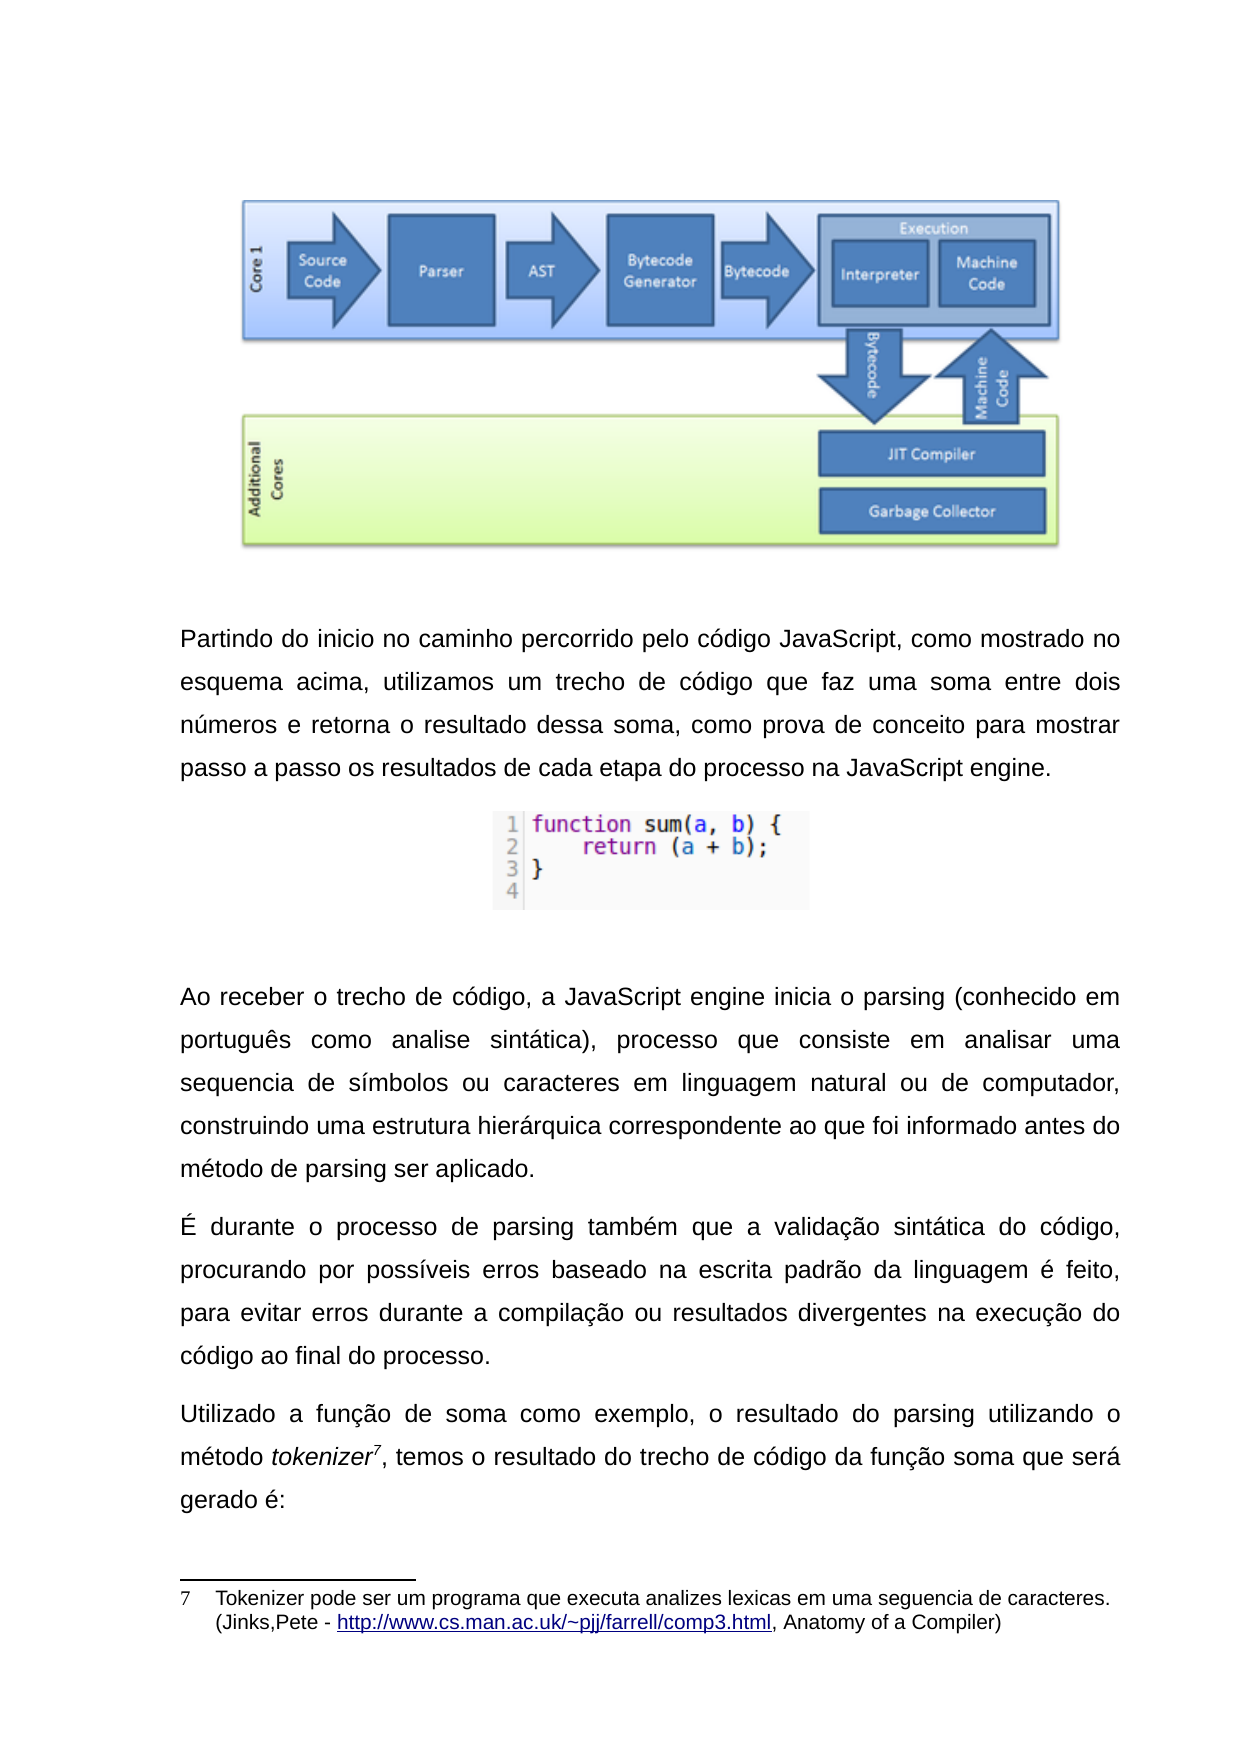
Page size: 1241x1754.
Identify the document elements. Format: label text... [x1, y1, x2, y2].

picture [492, 811, 810, 910]
text Utilizado a função de soma como exemplo, o resultado do parsing utilizando o método tokenizer, temos o resultado do trecho de código da função soma que será gerado é: [180, 1399, 1122, 1514]
text Tokenizer pode ser um programa que executa analizes lexicas em uma seguencia de caracteres. (Jinks,Pete - http://www.cs.man.ac.uk/~pjj/farrell/comp3.html, Anatomy of a Compiler) [180, 1586, 1122, 1634]
text É durante o processo de parsing também que a validação sintática do código, procurando por possíveis erros baseado na escrita padrão da linguagem é feito, para evitar erros durante a compilação ou resultados divergentes na execução do código ao final do processo. [180, 1212, 1122, 1370]
picture [239, 200, 1063, 552]
text Partindo do inicio no caminho percorrido pelo código JavaScript, como mostrado no esquema acima, utilizamos um trecho de código que faz uma soma entre dois números e retorna o resultado dessa soma, como prova de conceito para mostrar passo a passo os resultados de cada etapa do processo na JavaScript engine. [180, 624, 1122, 782]
text Ao receber o trecho de código, a JavaScript engine inicia o parsing (conhecido em português como analise sintática), processo que consiste em analisar uma sequencia de símbolos ou caracteres em linguagem natural ou de computador, construindo uma estrutura hierárquica correspondente ao que foi informado antes do método de parsing ser aplicado. [180, 981, 1122, 1183]
